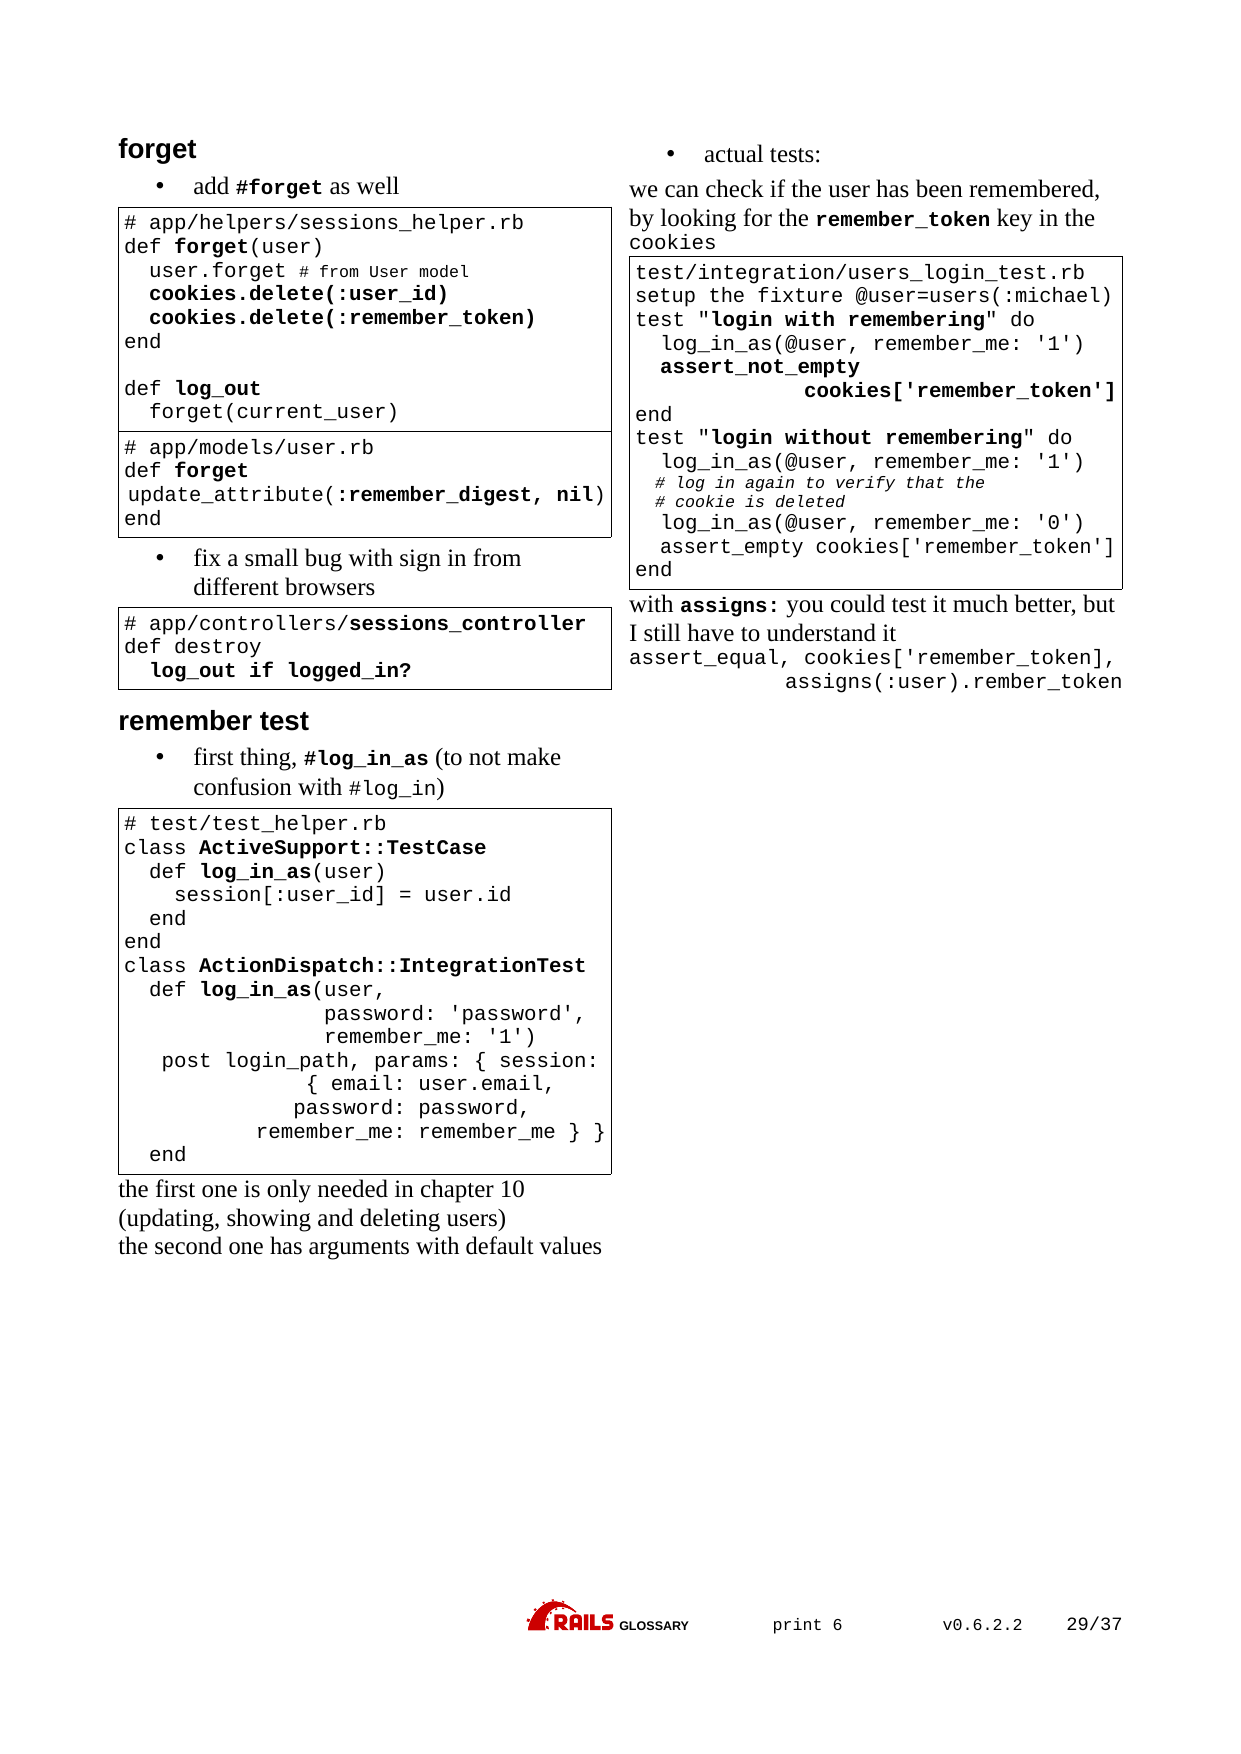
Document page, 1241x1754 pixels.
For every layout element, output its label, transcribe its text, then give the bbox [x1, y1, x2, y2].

text the first one is only needed in chapter 10 (updating, showing and deleting users) [118, 1175, 611, 1231]
list first thing, #log_in_as (to not make confusion with #log_in) [156, 742, 611, 801]
table_header # app/helpers/sessions_helper.rb def forget(user) user.forget # from User model cookies.delete(:user_id) cookies.delete(:remember_token) end def log_out forget(current_user) [119, 208, 611, 431]
table_header # test/test_helper.rb class ActiveSupport::TestCase def log_in_as(user) session[:user_id] = user.id end end class ActionDispatch::IntegrationTest def log_in_as(user, password: 'password', remember_me: '1') post login_path, params: { session: { email: user.email, password: password, remember_me: remember_me } } end [119, 809, 611, 1174]
subtitle forget [118, 133, 611, 165]
table_header test/integration/users_login_test.rb setup the fixture @user=users(:michael) test "login with remembering" do log_in_as(@user, remember_me: '1') assert_not_empty cookies['remember_token'] end test "login without remembering" do log_in_as(@user, remember_me: '1') # log in again to verify that the # cookie is deleted log_in_as(@user, remember_me: '0') assert_empty cookies['remember_token'] end [630, 257, 1122, 589]
text we can check if the user has been remembered, by looking for the remember_token key in the cookies [629, 174, 1122, 256]
text assigns(:user).rember_token [629, 671, 1122, 694]
table_cell # app/models/user.rb def forget update_attribute(:remember_digest, nil) end [119, 432, 611, 537]
text with assigns: you could test it much better, but I still have to understand it [629, 590, 1122, 647]
subtitle remember test [118, 704, 611, 736]
table_header # app/controllers/sessions_controller def destroy log_out if logged_in? [119, 608, 611, 689]
list add #forget as well [156, 171, 611, 200]
text assert_equal, cookies['remember_token], [629, 647, 1122, 671]
text the second one has arguments with default values [118, 1231, 611, 1260]
list actual tests: [666, 139, 1122, 168]
list fix a small bug with sign in from different browsers [156, 543, 611, 601]
